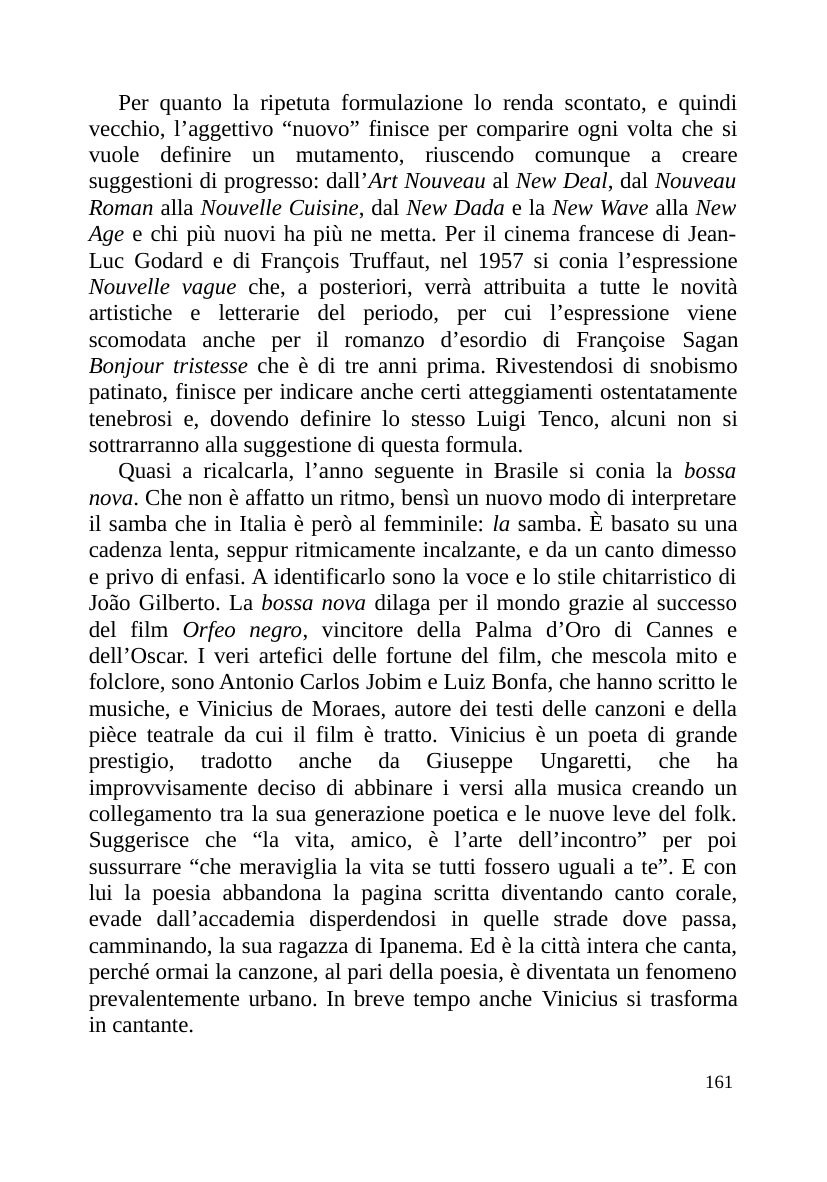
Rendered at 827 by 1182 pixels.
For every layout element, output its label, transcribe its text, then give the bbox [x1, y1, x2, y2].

text Quasi a ricalcarla, l’anno seguente in Brasile si conia la bossa nova. Che non è affatto un ritmo, bensì un nuovo modo di interpretare il samba che in Italia è però al femminile: la samba. È basato su una cadenza lenta, seppur ritmicamente incalzante, e da un canto dimesso e privo di enfasi. A identificarlo sono la voce e lo stile chitarristico di João Gilberto. La bossa nova dilaga per il mondo grazie al successo del film Orfeo negro, vincitore della Palma d’Oro di Cannes e dell’Oscar. I veri artefici delle fortune del film, che mescola mito e folclore, sono Antonio Carlos Jobim e Luiz Bonfa, che hanno scritto le musiche, e Vinicius de Moraes, autore dei testi delle canzoni e della pièce teatrale da cui il film è tratto. Vinicius è un poeta di grande prestigio, tradotto anche da Giuseppe Ungaretti, che ha improvvisamente deciso di abbinare i versi alla musica creando un collegamento tra la sua generazione poetica e le nuove leve del folk. Suggerisce che “la vita, amico, è l’arte dell’incontro” per poi sussurrare “che meraviglia la vita se tutti fossero uguali a te”. E con lui la poesia abbandona la pagina scritta diventando canto corale, evade dall’accademia disperdendosi in quelle strade dove passa, camminando, la sua ragazza di Ipanema. Ed è la città intera che canta, perché ormai la canzone, al pari della poesia, è diventata un fenomeno prevalentemente urbano. In breve tempo anche Vinicius si trasforma in cantante. [88, 457, 738, 1037]
text Per quanto la ripetuta formulazione lo renda scontato, e quindi vecchio, l’aggettivo “nuovo” finisce per comparire ogni volta che si vuole definire un mutamento, riuscendo comunque a creare suggestioni di progresso: dall’Art Nouveau al New Deal, dal Nouveau Roman alla Nouvelle Cuisine, dal New Dada e la New Wave alla New Age e chi più nuovi ha più ne metta. Per il cinema francese di Jean-Luc Godard e di François Truffaut, nel 1957 si conia l’espressione Nouvelle vague che, a posteriori, verrà attribuita a tutte le novità artistiche e letterarie del periodo, per cui l’espressione viene scomodata anche per il romanzo d’esordio di Françoise Sagan Bonjour tristesse che è di tre anni prima. Rivestendosi di snobismo patinato, finisce per indicare anche certi atteggiamenti ostentatamente tenebrosi e, dovendo definire lo stesso Luigi Tenco, alcuni non si sottrarranno alla suggestione di questa formula. [88, 88, 738, 457]
